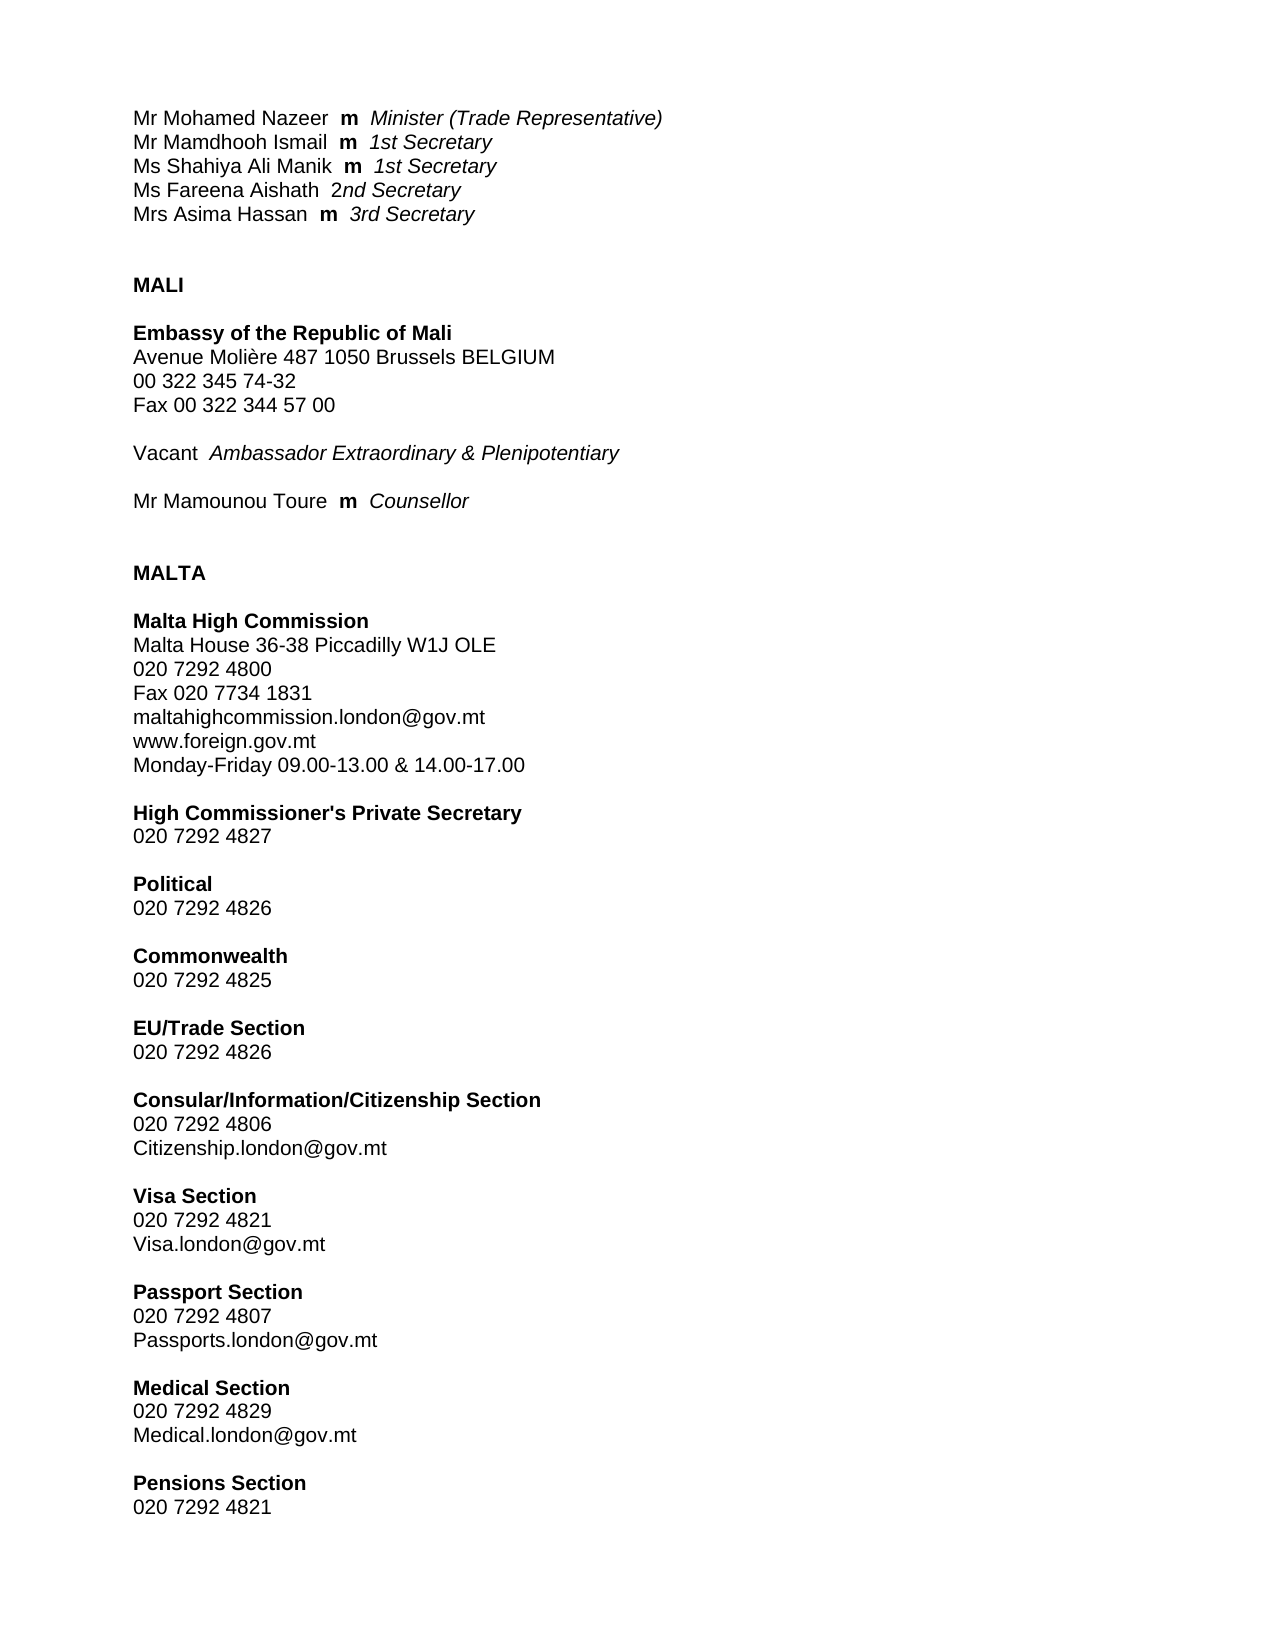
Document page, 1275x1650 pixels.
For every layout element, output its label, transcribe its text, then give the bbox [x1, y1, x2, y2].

text 020 7292 4826 [133, 896, 1181, 920]
text Medical.london@gov.mt [133, 1423, 1181, 1447]
text Passports.london@gov.mt [133, 1327, 1181, 1351]
text Mr Mamdhooh Ismail m 1st Secretary [133, 129, 1181, 153]
text Pensions Section [133, 1471, 1181, 1495]
text MALI [133, 273, 1181, 297]
text 020 7292 4800 [133, 657, 1181, 681]
text Mr Mohamed Nazeer m Minister (Trade Representative) [133, 106, 1181, 129]
text Medical Section [133, 1375, 1181, 1399]
text Avenue Molière 487 1050 Brussels BELGIUM [133, 345, 1181, 369]
text Commonwealth [133, 944, 1181, 968]
text 00 322 345 74-32 [133, 369, 1181, 393]
text 020 7292 4806 [133, 1112, 1181, 1136]
text 020 7292 4827 [133, 824, 1181, 848]
text www.foreign.gov.mt [133, 728, 1181, 752]
text 020 7292 4807 [133, 1303, 1181, 1327]
text Fax 020 7734 1831 [133, 681, 1181, 704]
text Ms Fareena Aishath 2nd Secretary [133, 177, 1181, 201]
text High Commissioner's Private Secretary [133, 800, 1181, 824]
text Mrs Asima Hassan m 3rd Secretary [133, 201, 1181, 225]
text Mr Mamounou Toure m Counsellor [133, 489, 1181, 513]
text 020 7292 4821 [133, 1495, 1181, 1519]
text maltahighcommission.london@gov.mt [133, 704, 1181, 728]
text Political [133, 872, 1181, 896]
text Passport Section [133, 1279, 1181, 1303]
text Embassy of the Republic of Mali [133, 321, 1181, 345]
text Ms Shahiya Ali Manik m 1st Secretary [133, 153, 1181, 177]
text Visa Section [133, 1184, 1181, 1208]
text MALTA [133, 561, 1181, 585]
text Fax 00 322 344 57 00 [133, 393, 1181, 417]
text Malta High Commission [133, 609, 1181, 633]
text EU/Trade Section [133, 1016, 1181, 1040]
text 020 7292 4821 [133, 1208, 1181, 1232]
text Vacant Ambassador Extraordinary & Plenipotentiary [133, 441, 1181, 465]
text 020 7292 4826 [133, 1040, 1181, 1064]
text 020 7292 4825 [133, 968, 1181, 992]
text 020 7292 4829 [133, 1399, 1181, 1423]
text Monday-Friday 09.00-13.00 & 14.00-17.00 [133, 752, 1181, 776]
text Citizenship.london@gov.mt [133, 1136, 1181, 1160]
text Consular/Information/Citizenship Section [133, 1088, 1181, 1112]
text Malta House 36-38 Piccadilly W1J OLE [133, 633, 1181, 657]
text Visa.london@gov.mt [133, 1232, 1181, 1256]
